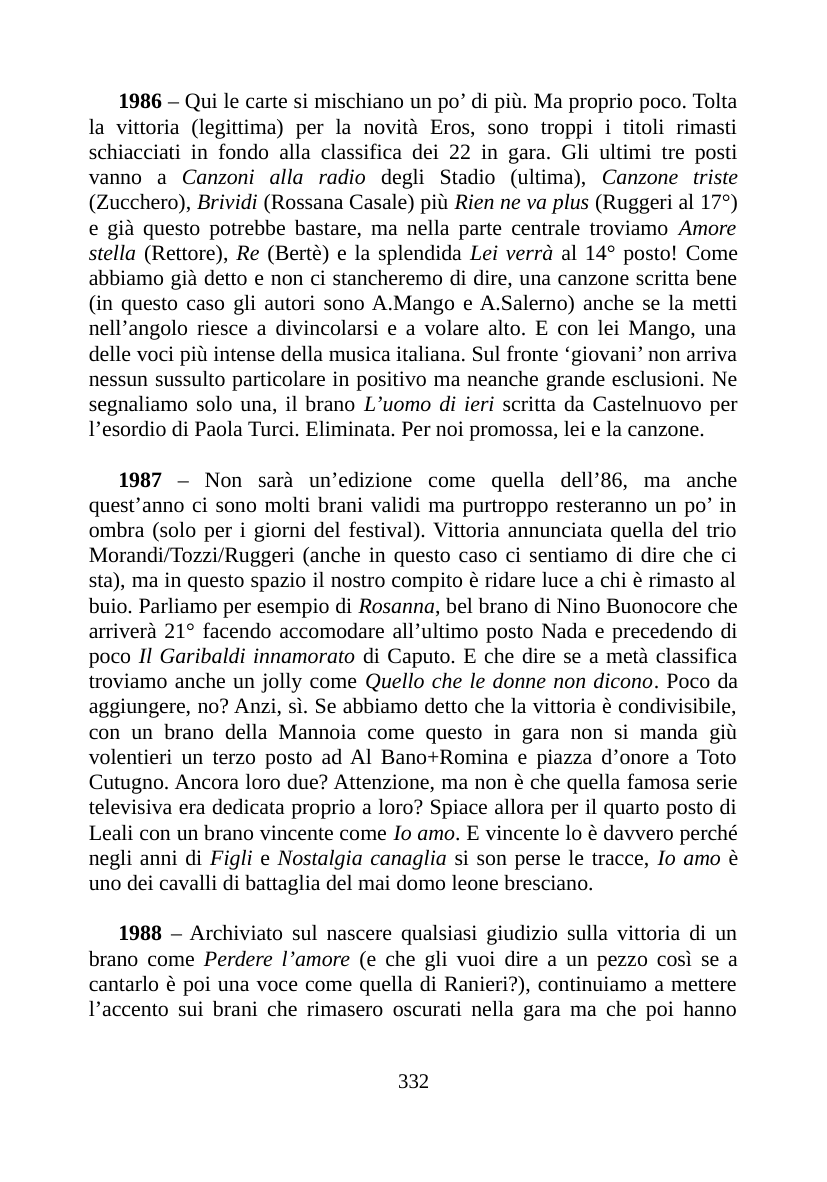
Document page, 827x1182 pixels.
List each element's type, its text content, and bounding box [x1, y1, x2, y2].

text 1988 – Archiviato sul nascere qualsiasi giudizio sulla vittoria di un brano come Perdere l’amore (e che gli vuoi dire a un pezzo così se a cantarlo è poi una voce come quella di Ranieri?), continuiamo a mettere l’accento sui brani che rimasero oscurati nella gara ma che poi hanno [88, 920, 738, 1021]
text 1987 – Non sarà un’edizione come quella dell’86, ma anche quest’anno ci sono molti brani validi ma purtroppo resteranno un po’ in ombra (solo per i giorni del festival). Vittoria annunciata quella del trio Morandi/Tozzi/Ruggeri (anche in questo caso ci sentiamo di dire che ci sta), ma in questo spazio il nostro compito è ridare luce a chi è rimasto al buio. Parliamo per esempio di Rosanna, bel brano di Nino Buonocore che arriverà 21° facendo accomodare all’ultimo posto Nada e precedendo di poco Il Garibaldi innamorato di Caputo. E che dire se a metà classifica troviamo anche un jolly come Quello che le donne non dicono. Poco da aggiungere, no? Anzi, sì. Se abbiamo detto che la vittoria è condivisibile, con un brano della Mannoia come questo in gara non si manda giù volentieri un terzo posto ad Al Bano+Romina e piazza d’onore a Toto Cutugno. Ancora loro due? Attenzione, ma non è che quella famosa serie televisiva era dedicata proprio a loro? Spiace allora per il quarto posto di Leali con un brano vincente come Io amo. E vincente lo è davvero perché negli anni di Figli e Nostalgia canaglia si son perse le tracce, Io amo è uno dei cavalli di battaglia del mai domo leone bresciano. [88, 467, 738, 895]
text 1986 – Qui le carte si mischiano un po’ di più. Ma proprio poco. Tolta la vittoria (legittima) per la novità Eros, sono troppi i titoli rimasti schiacciati in fondo alla classifica dei 22 in gara. Gli ultimi tre posti vanno a Canzoni alla radio degli Stadio (ultima), Canzone triste (Zucchero), Brividi (Rossana Casale) più Rien ne va plus (Ruggeri al 17°) e già questo potrebbe bastare, ma nella parte centrale troviamo Amore stella (Rettore), Re (Bertè) e la splendida Lei verrà al 14° posto! Come abbiamo già detto e non ci stancheremo di dire, una canzone scritta bene (in questo caso gli autori sono A.Mango e A.Salerno) anche se la metti nell’angolo riesce a divincolarsi e a volare alto. E con lei Mango, una delle voci più intense della musica italiana. Sul fronte ‘giovani’ non arriva nessun sussulto particolare in positivo ma neanche grande esclusioni. Ne segnaliamo solo una, il brano L’uomo di ieri scritta da Castelnuovo per l’esordio di Paola Turci. Eliminata. Per noi promossa, lei e la canzone. [88, 88, 738, 441]
